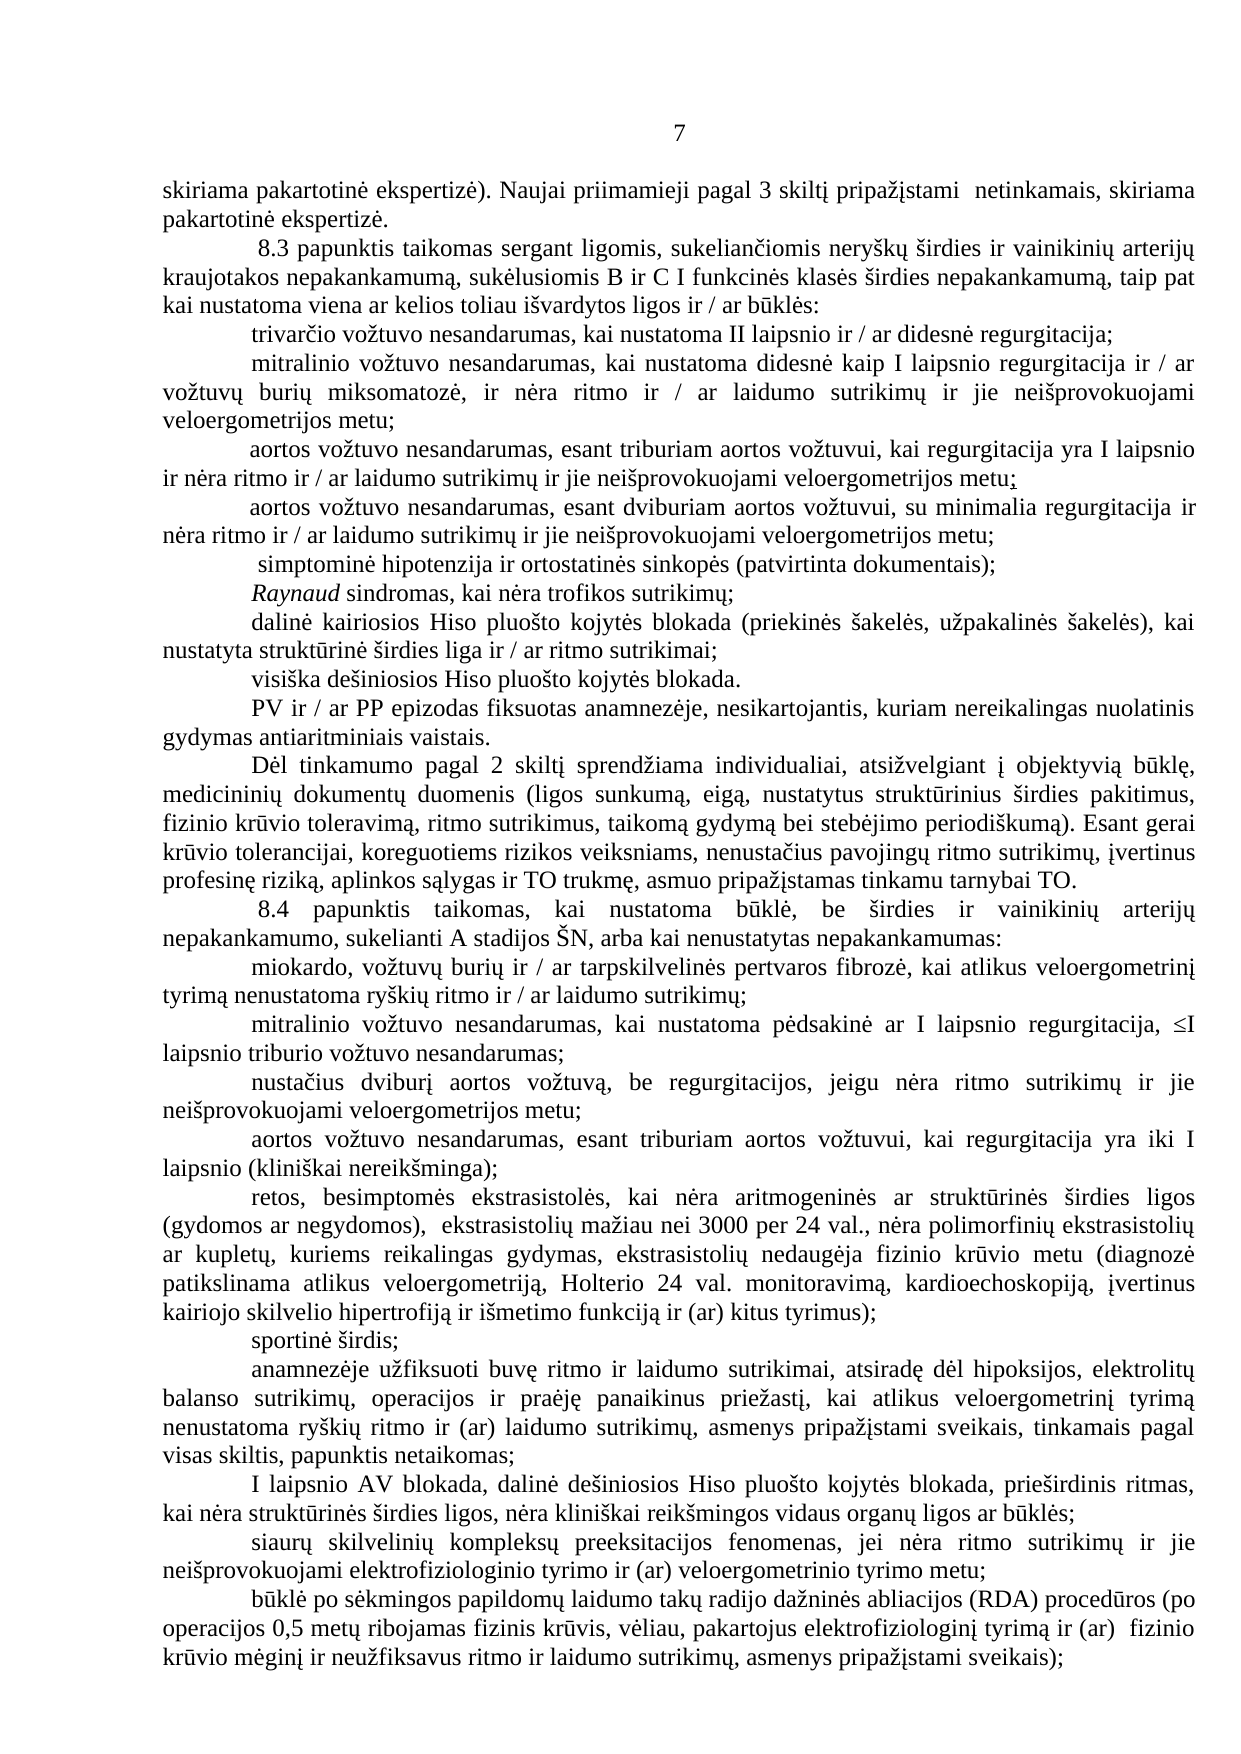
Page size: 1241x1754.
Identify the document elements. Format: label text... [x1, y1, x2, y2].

text anamnezėje užfiksuoti buvę ritmo ir laidumo sutrikimai, atsiradę dėl hipoksijos, elektrolitų balanso sutrikimų, operacijos ir praėję panaikinus priežastį, kai atlikus veloergometrinį tyrimą nenustatoma ryškių ritmo ir (ar) laidumo sutrikimų, asmenys pripažįstami sveikais, tinkamais pagal visas skiltis, papunktis netaikomas; [162, 1354, 1196, 1469]
text sportinė širdis; [162, 1326, 1196, 1354]
text aortos vožtuvo nesandarumas, esant triburiam aortos vožtuvui, kai regurgitacija yra I laipsnio ir nėra ritmo ir / ar laidumo sutrikimų ir jie neišprovokuojami veloergometrijos metu; [162, 434, 1196, 492]
text aortos vožtuvo nesandarumas, esant triburiam aortos vožtuvui, kai regurgitacija yra iki I laipsnio (kliniškai nereikšminga); [162, 1124, 1196, 1182]
text nustačius dviburį aortos vožtuvą, be regurgitacijos, jeigu nėra ritmo sutrikimų ir jie neišprovokuojami veloergometrijos metu; [162, 1067, 1196, 1124]
text aortos vožtuvo nesandarumas, esant dviburiam aortos vožtuvui, su minimalia regurgitacija ir nėra ritmo ir / ar laidumo sutrikimų ir jie neišprovokuojami veloergometrijos metu; [162, 492, 1196, 549]
text PV ir / ar PP epizodas fiksuotas anamnezėje, nesikartojantis, kuriam nereikalingas nuolatinis gydymas antiaritminiais vaistais. [162, 693, 1196, 751]
text Raynaud sindromas, kai nėra trofikos sutrikimų; [162, 578, 1196, 607]
text 8.3 papunktis taikomas sergant ligomis, sukeliančiomis neryškų širdies ir vainikinių arterijų kraujotakos nepakankamumą, sukėlusiomis B ir C I funkcinės klasės širdies nepakankamumą, taip pat kai nustatoma viena ar kelios toliau išvardytos ligos ir / ar būklės: [162, 233, 1196, 319]
text siaurų skilvelinių kompleksų preeksitacijos fenomenas, jei nėra ritmo sutrikimų ir jie neišprovokuojami elektrofiziologinio tyrimo ir (ar) veloergometrinio tyrimo metu; [162, 1527, 1196, 1584]
text trivarčio vožtuvo nesandarumas, kai nustatoma II laipsnio ir / ar didesnė regurgitacija; [162, 319, 1196, 348]
text visiška dešiniosios Hiso pluošto kojytės blokada. [162, 664, 1196, 693]
text 8.4 papunktis taikomas, kai nustatoma būklė, be širdies ir vainikinių arterijų nepakankamumo, sukelianti A stadijos ŠN, arba kai nenustatytas nepakankamumas: [162, 894, 1196, 952]
text mitralinio vožtuvo nesandarumas, kai nustatoma didesnė kaip I laipsnio regurgitacija ir / ar vožtuvų burių miksomatozė, ir nėra ritmo ir / ar laidumo sutrikimų ir jie neišprovokuojami veloergometrijos metu; [162, 348, 1196, 434]
text mitralinio vožtuvo nesandarumas, kai nustatoma pėdsakinė ar I laipsnio regurgitacija, ≤I laipsnio triburio vožtuvo nesandarumas; [162, 1009, 1196, 1067]
text miokardo, vožtuvų burių ir / ar tarpskilvelinės pertvaros fibrozė, kai atlikus veloergometrinį tyrimą nenustatoma ryškių ritmo ir / ar laidumo sutrikimų; [162, 952, 1196, 1009]
text būklė po sėkmingos papildomų laidumo takų radijo dažninės abliacijos (RDA) procedūros (po operacijos 0,5 metų ribojamas fizinis krūvis, vėliau, pakartojus elektrofiziologinį tyrimą ir (ar) fizinio krūvio mėginį ir neužfiksavus ritmo ir laidumo sutrikimų, asmenys pripažįstami sveikais); [162, 1584, 1196, 1671]
text retos, besimptomės ekstrasistolės, kai nėra aritmogeninės ar struktūrinės širdies ligos (gydomos ar negydomos), ekstrasistolių mažiau nei 3000 per 24 val., nėra polimorfinių ekstrasistolių ar kupletų, kuriems reikalingas gydymas, ekstrasistolių nedaugėja fizinio krūvio metu (diagnozė patikslinama atlikus veloergometriją, Holterio 24 val. monitoravimą, kardioechoskopiją, įvertinus kairiojo skilvelio hipertrofiją ir išmetimo funkciją ir (ar) kitus tyrimus); [162, 1182, 1196, 1326]
text skiriama pakartotinė ekspertizė). Naujai priimamieji pagal 3 skiltį pripažįstami netinkamais, skiriama pakartotinė ekspertizė. [162, 176, 1196, 233]
text dalinė kairiosios Hiso pluošto kojytės blokada (priekinės šakelės, užpakalinės šakelės), kai nustatyta struktūrinė širdies liga ir / ar ritmo sutrikimai; [162, 607, 1196, 664]
text simptominė hipotenzija ir ortostatinės sinkopės (patvirtinta dokumentais); [162, 549, 1196, 578]
text I laipsnio AV blokada, dalinė dešiniosios Hiso pluošto kojytės blokada, prieširdinis ritmas, kai nėra struktūrinės širdies ligos, nėra kliniškai reikšmingos vidaus organų ligos ar būklės; [162, 1469, 1196, 1527]
text Dėl tinkamumo pagal 2 skiltį sprendžiama individualiai, atsižvelgiant į objektyvią būklę, medicininių dokumentų duomenis (ligos sunkumą, eigą, nustatytus struktūrinius širdies pakitimus, fizinio krūvio toleravimą, ritmo sutrikimus, taikomą gydymą bei stebėjimo periodiškumą). Esant gerai krūvio tolerancijai, koreguotiems rizikos veiksniams, nenustačius pavojingų ritmo sutrikimų, įvertinus profesinę riziką, aplinkos sąlygas ir TO trukmę, asmuo pripažįstamas tinkamu tarnybai TO. [162, 751, 1196, 894]
